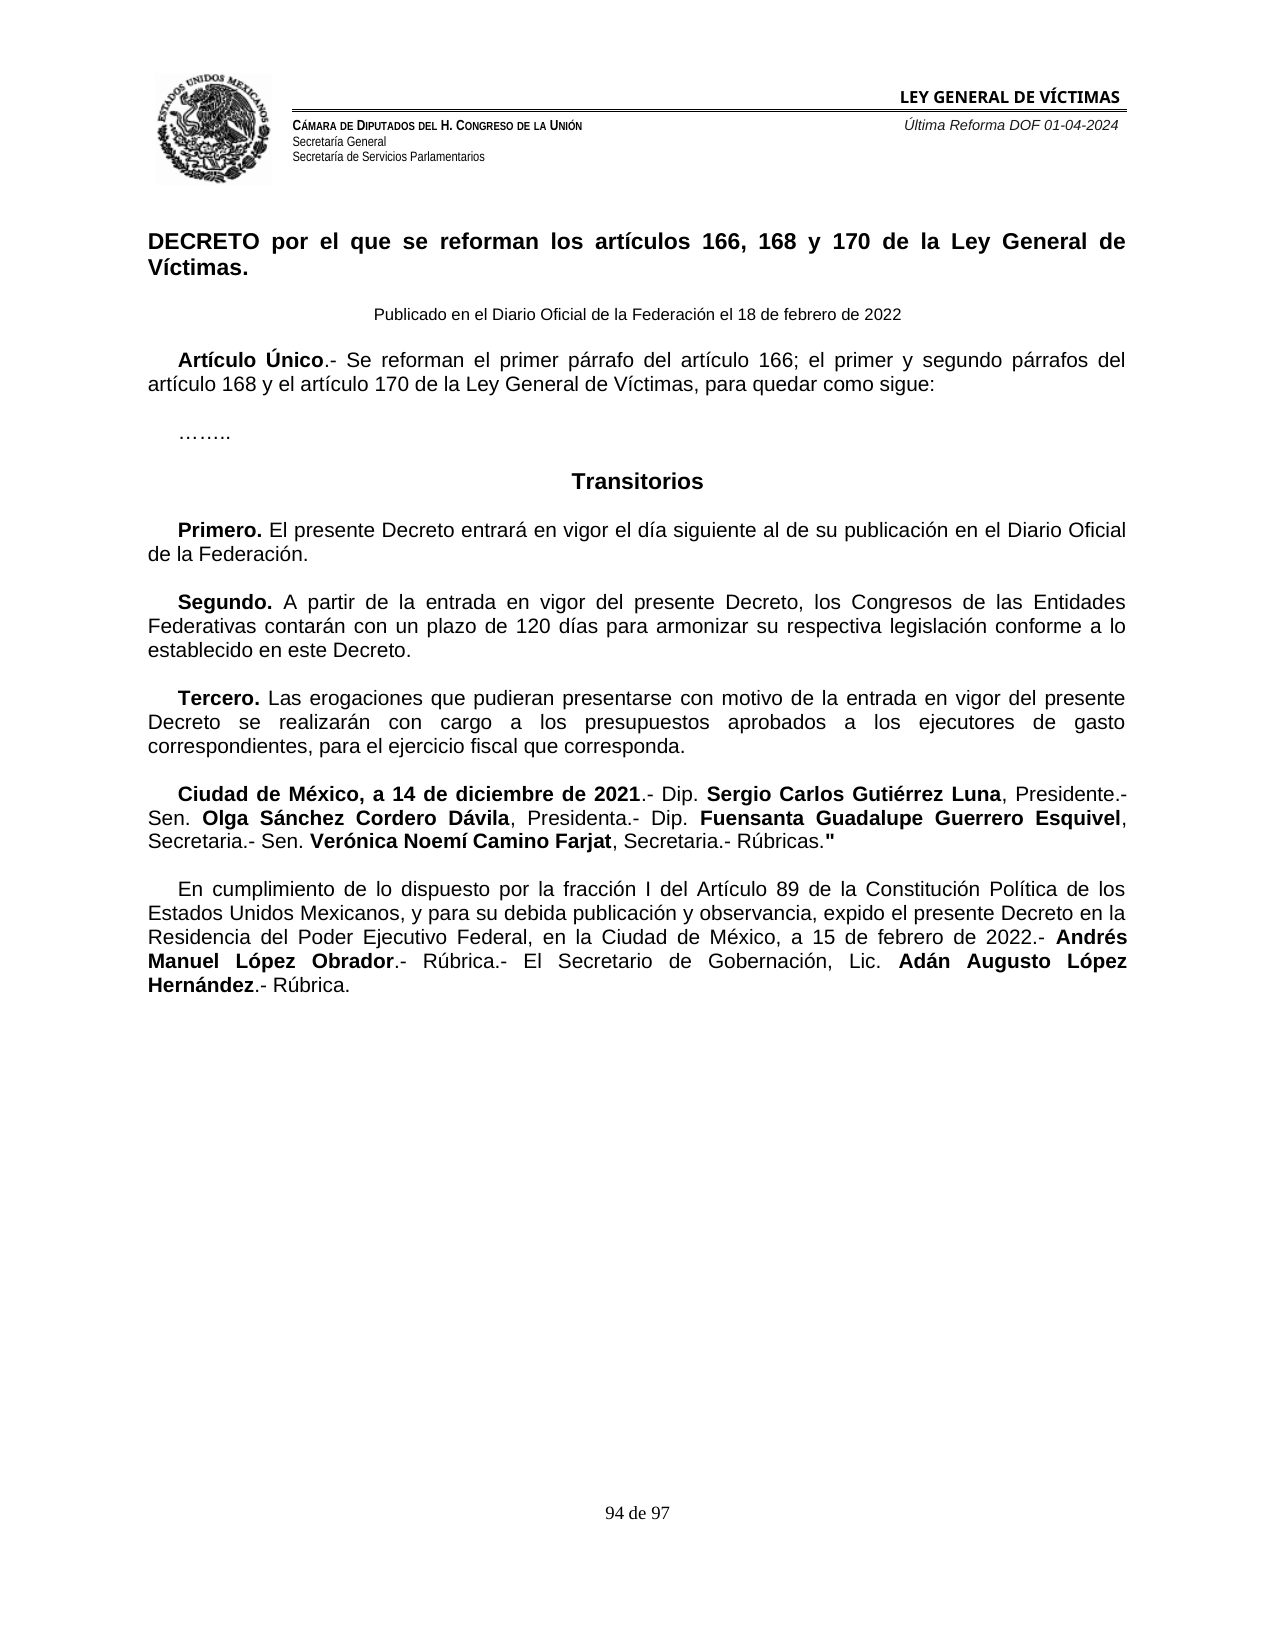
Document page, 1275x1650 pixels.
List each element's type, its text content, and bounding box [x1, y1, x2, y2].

text DECRETO por el que se reforman los artículos 166, 168 y 170 de la Ley General de Víctimas. [148, 228, 1127, 281]
text Primero. El presente Decreto entrará en vigor el día siguiente al de su publicación en el Diario Oficial de la Federación. [148, 518, 1127, 566]
text Publicado en el Diario Oficial de la Federación el 18 de febrero de 2022 [148, 305, 1127, 324]
text Tercero. Las erogaciones que pudieran presentarse con motivo de la entrada en vigor del presente Decreto se realizarán con cargo a los presupuestos aprobados a los ejecutores de gasto correspondientes, para el ejercicio fiscal que corresponda. [148, 686, 1127, 757]
text En cumplimiento de lo dispuesto por la fracción I del Artículo 89 de la Constitución Política de los Estados Unidos Mexicanos, y para su debida publicación y observancia, expido el presente Decreto en la Residencia del Poder Ejecutivo Federal, en la Ciudad de México, a 15 de febrero de 2022.- Andrés Manuel López Obrador.- Rúbrica.- El Secretario de Gobernación, Lic. Adán Augusto López Hernández.- Rúbrica. [148, 877, 1127, 997]
text …….. [148, 420, 1127, 444]
text Transitorios [148, 468, 1127, 494]
text Ciudad de México, a 14 de diciembre de 2021.- Dip. Sergio Carlos Gutiérrez Luna, Presidente.- Sen. Olga Sánchez Cordero Dávila, Presidenta.- Dip. Fuensanta Guadalupe Guerrero Esquivel, Secretaria.- Sen. Verónica Noemí Camino Farjat, Secretaria.- Rúbricas." [148, 781, 1127, 853]
text Segundo. A partir de la entrada en vigor del presente Decreto, los Congresos de las Entidades Federativas contarán con un plazo de 120 días para armonizar su respectiva legislación conforme a lo establecido en este Decreto. [148, 590, 1127, 662]
text Artículo Único.- Se reforman el primer párrafo del artículo 166; el primer y segundo párrafos del artículo 168 y el artículo 170 de la Ley General de Víctimas, para quedar como sigue: [148, 348, 1127, 396]
